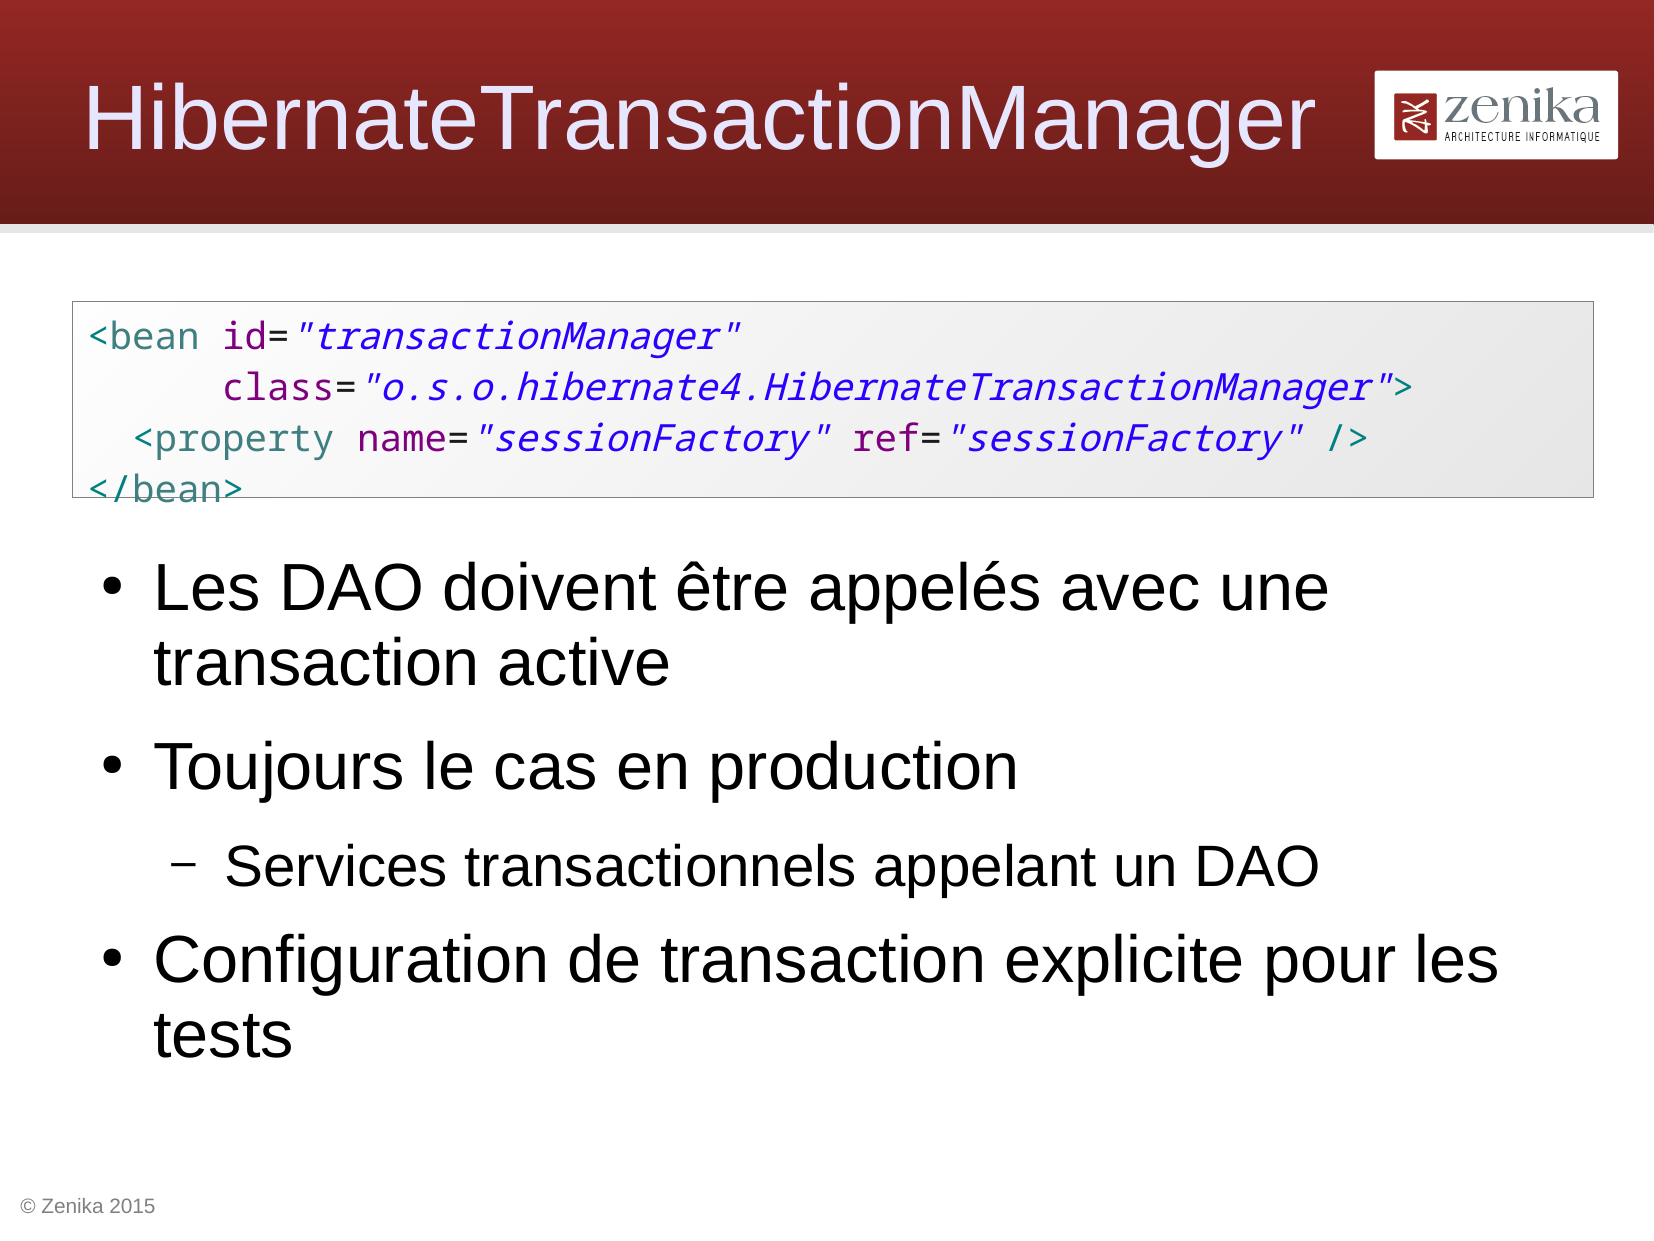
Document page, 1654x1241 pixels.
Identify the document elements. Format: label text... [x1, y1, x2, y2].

title HibernateTransactionManager [82, 13, 1571, 222]
list Les DAO doivent être appelés avec une transaction active Toujours le cas en production Services transactionnels appelant un DAO Configuration de transaction explicite pour les tests [82, 550, 1538, 1241]
picture [1571, 82, 1600, 149]
text_box <bean id="transactionManager" class="o.s.o.hibernate4.HibernateTransactionManager"> <property name="sessionFactory" ref="sessionFactory" /> </bean> [72, 301, 1594, 498]
